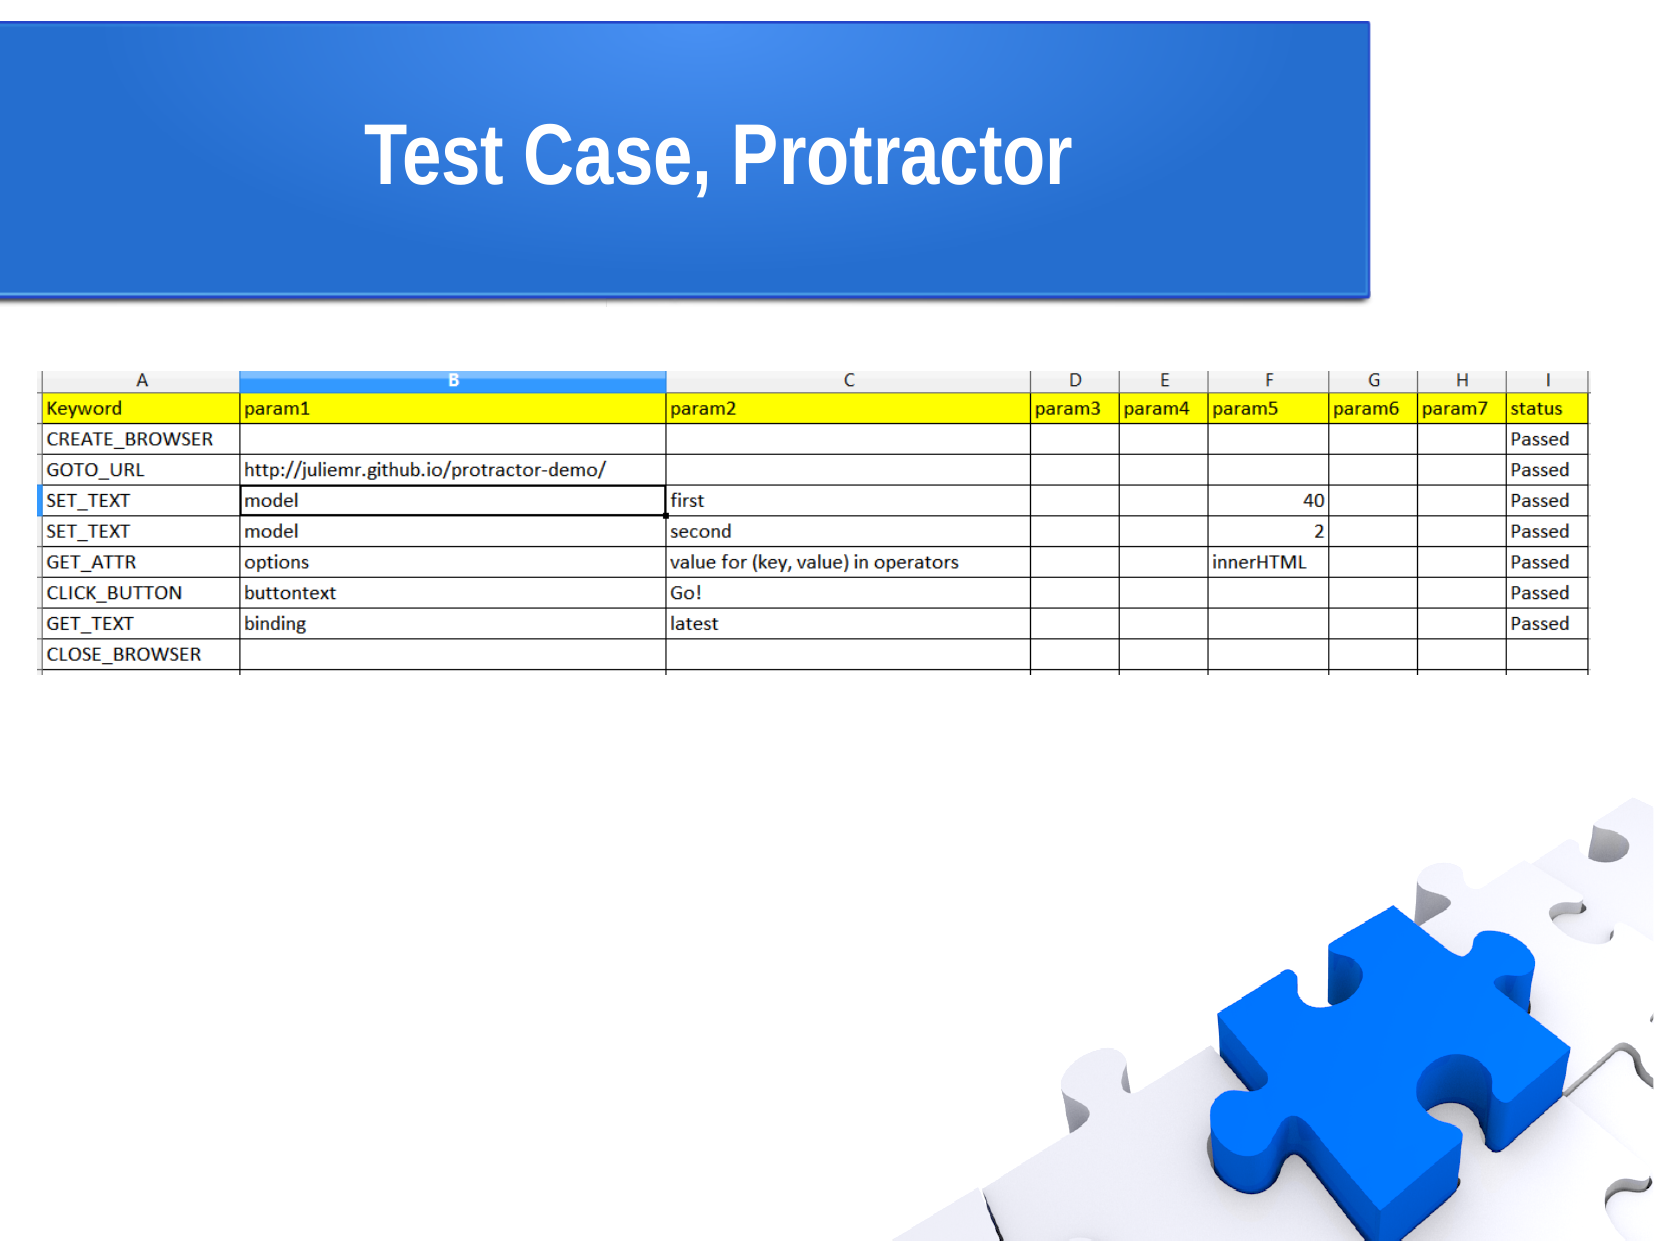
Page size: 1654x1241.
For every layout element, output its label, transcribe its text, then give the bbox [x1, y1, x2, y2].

title Test Case, Protractor [82, 49, 1356, 257]
picture [37, 371, 1654, 1241]
picture [0, 21, 1375, 307]
